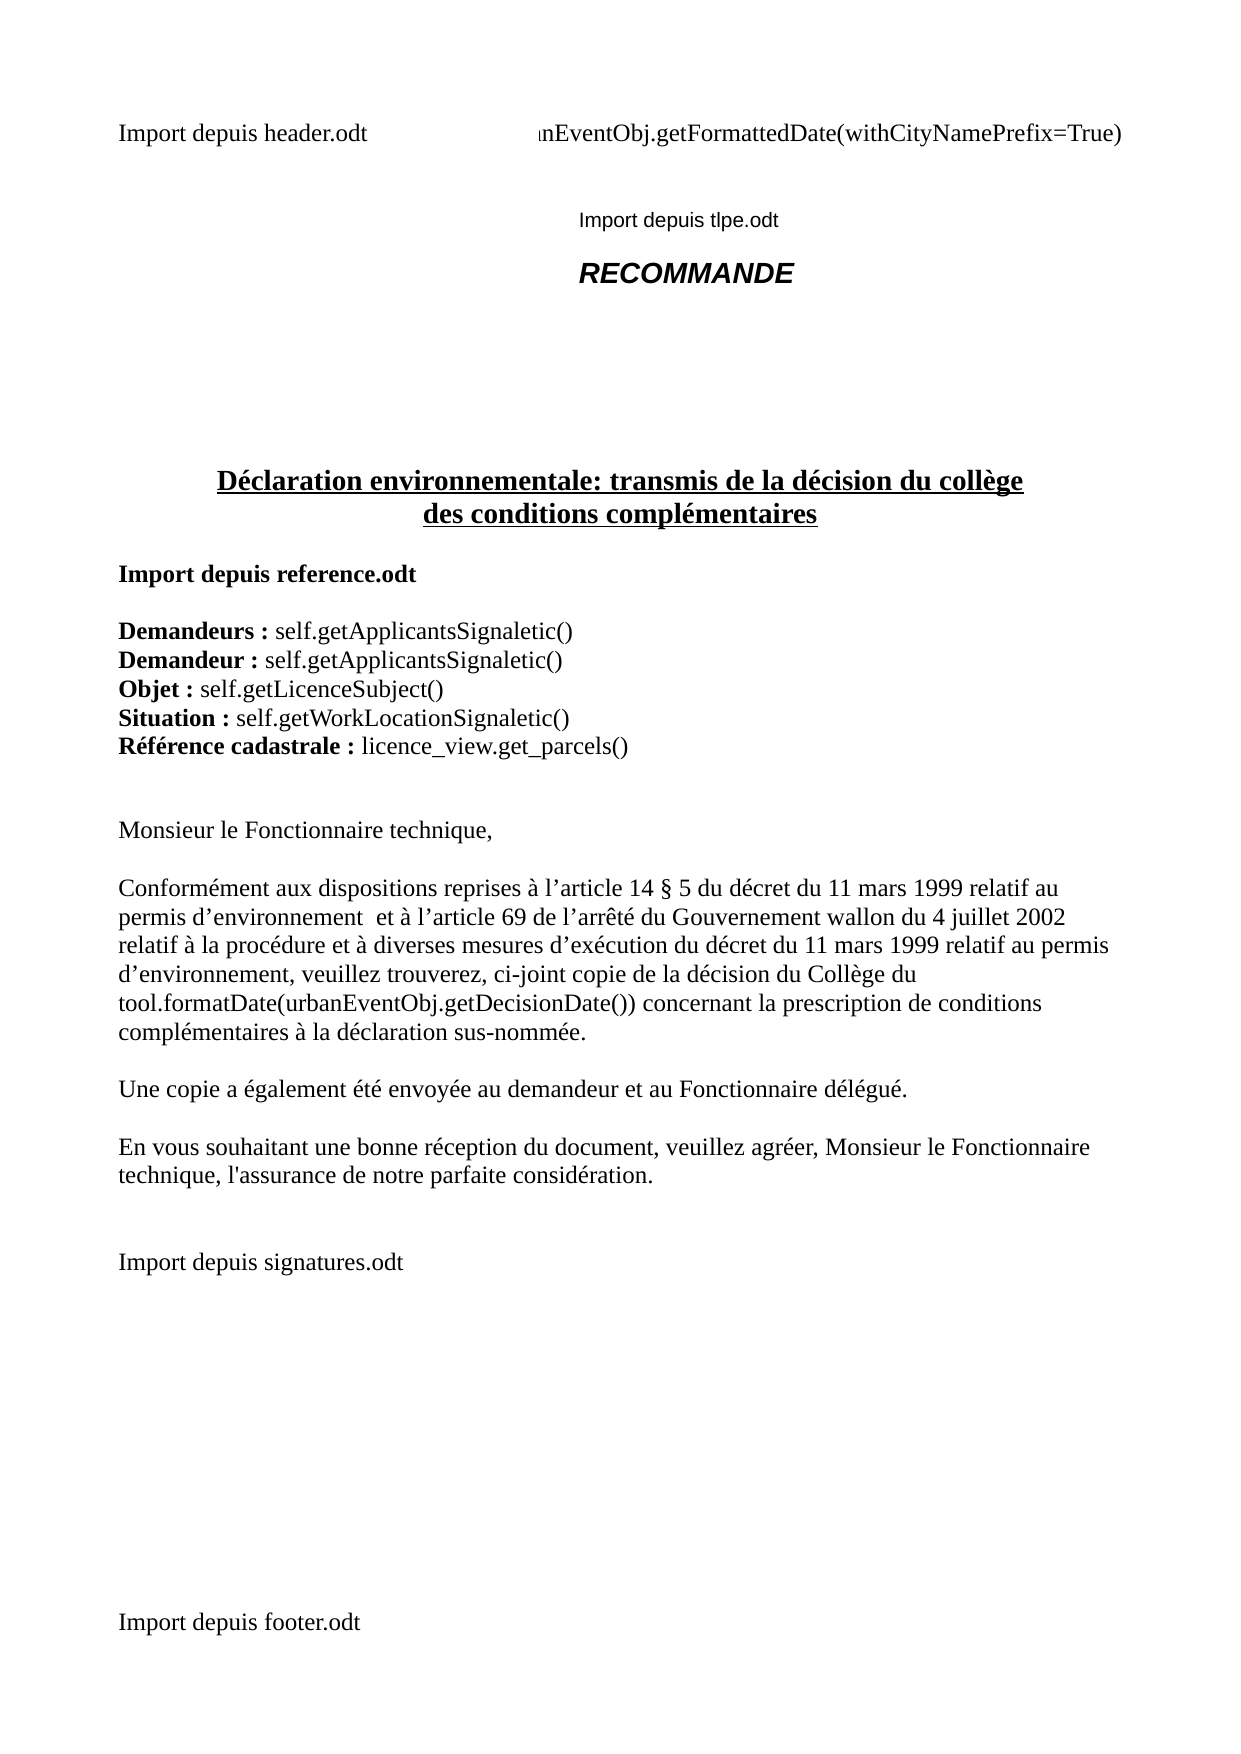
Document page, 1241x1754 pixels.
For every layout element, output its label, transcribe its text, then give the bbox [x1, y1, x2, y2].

text Monsieur le Fonctionnaire technique, [118, 815, 1122, 844]
text Objet : self.getLicenceSubject() [118, 674, 1122, 703]
subtitle RECOMMANDE [578, 256, 1081, 290]
title Déclaration environnementale: transmis de la décision du collège [118, 463, 1122, 497]
text Import depuis tlpe.odt [578, 207, 1081, 231]
text Une copie a également été envoyée au demandeur et au Fonctionnaire délégué. [118, 1074, 1122, 1103]
text urbanEventObj.getFormattedDate(withCityNamePrefix=True) [118, 118, 1122, 427]
text En vous souhaitant une bonne réception du document, veuillez agréer, Monsieur le Fonctionnaire technique, l'assurance de notre parfaite considération. [118, 1132, 1122, 1189]
text Import depuis signatures.odt [118, 1247, 1122, 1275]
text Import depuis reference.odt [118, 559, 1122, 588]
text Demandeur : self.getApplicantsSignaletic() [118, 645, 1122, 674]
text Situation : self.getWorkLocationSignaletic() [118, 703, 1122, 731]
text Import depuis header.odt [118, 118, 539, 147]
text Référence cadastrale : licence_view.get_parcels() [118, 731, 1122, 760]
text Conformément aux dispositions reprises à l’article 14 § 5 du décret du 11 mars 1999 relatif au permis d’environnement et à l’article 69 de l’arrêté du Gouvernement wallon du 4 juillet 2002 relatif à la procédure et à diverses mesures d’exécution du décret du 11 mars 1999 relatif au permis d’environnement, veuillez trouverez, ci-joint copie de la décision du Collège du tool.formatDate(urbanEventObj.getDecisionDate()) concernant la prescription de conditions complémentaires à la déclaration sus-nommée. [118, 873, 1122, 1045]
text Demandeurs : self.getApplicantsSignaletic() [118, 616, 1122, 645]
title des conditions complémentaires [118, 497, 1122, 530]
